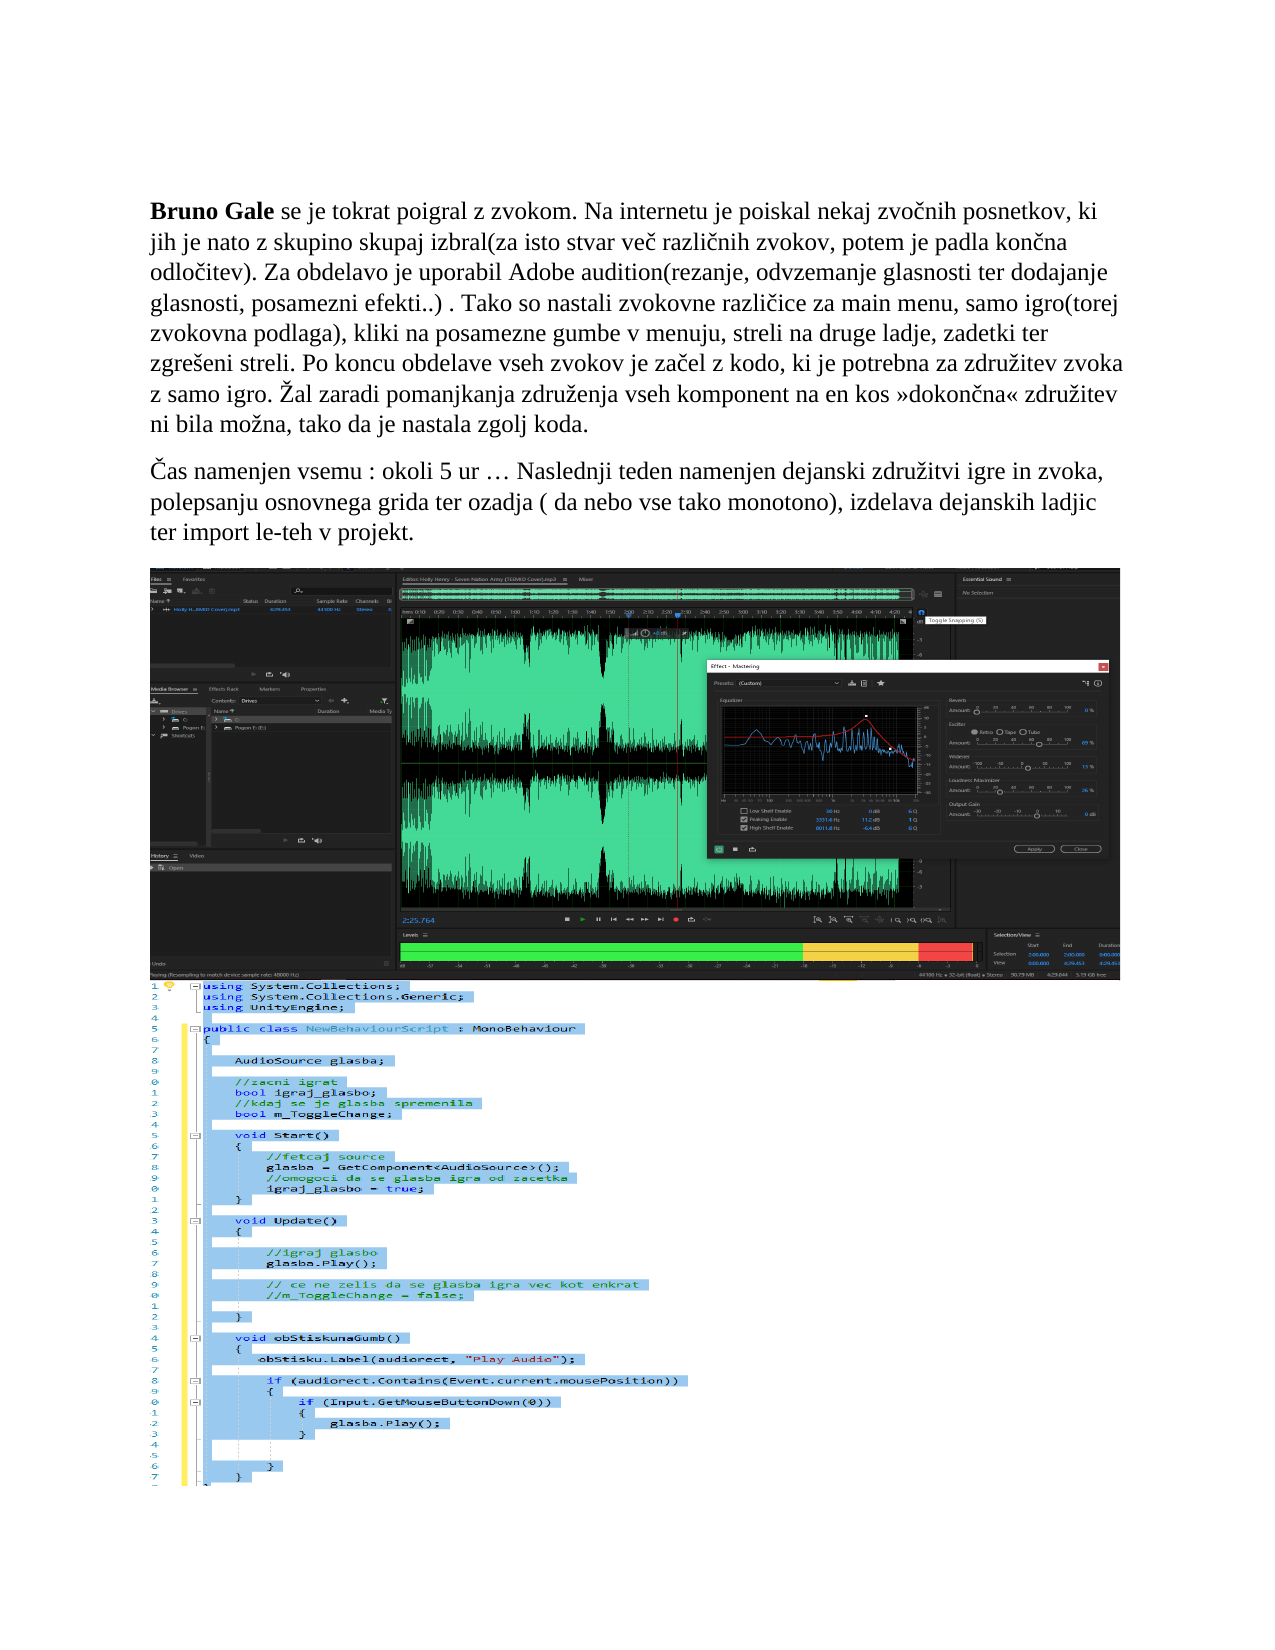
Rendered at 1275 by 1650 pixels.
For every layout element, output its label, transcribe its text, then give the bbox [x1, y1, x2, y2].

text Čas namenjen vsemu : okoli 5 ur … Naslednji teden namenjen dejanski združitvi igre in zvoka, polepsanju osnovnega grida ter ozadja ( da nebo vse tako monotono), izdelava dejanskih ladjic ter import le-teh v projekt. [150, 456, 1125, 546]
text Bruno Gale se je tokrat poigral z zvokom. Na internetu je poiskal nekaj zvočnih posnetkov, ki jih je nato z skupino skupaj izbral(za isto stvar več različnih zvokov, potem je padla končna odločitev). Za obdelavo je uporabil Adobe audition(rezanje, odvzemanje glasnosti ter dodajanje glasnosti, posamezni efekti..) . Tako so nastali zvokovne različice za main menu, samo igro(torej zvokovna podlaga), kliki na posamezne gumbe v menuju, streli na druge ladje, zadetki ter zgrešeni streli. Po koncu obdelave vseh zvokov je začel z kodo, ki je potrebna za združitev zvoka z samo igro. Žal zaradi pomanjkanja združenja vseh komponent na en kos »dokončna« združitev ni bila možna, tako da je nastala zgolj koda. [150, 196, 1125, 438]
